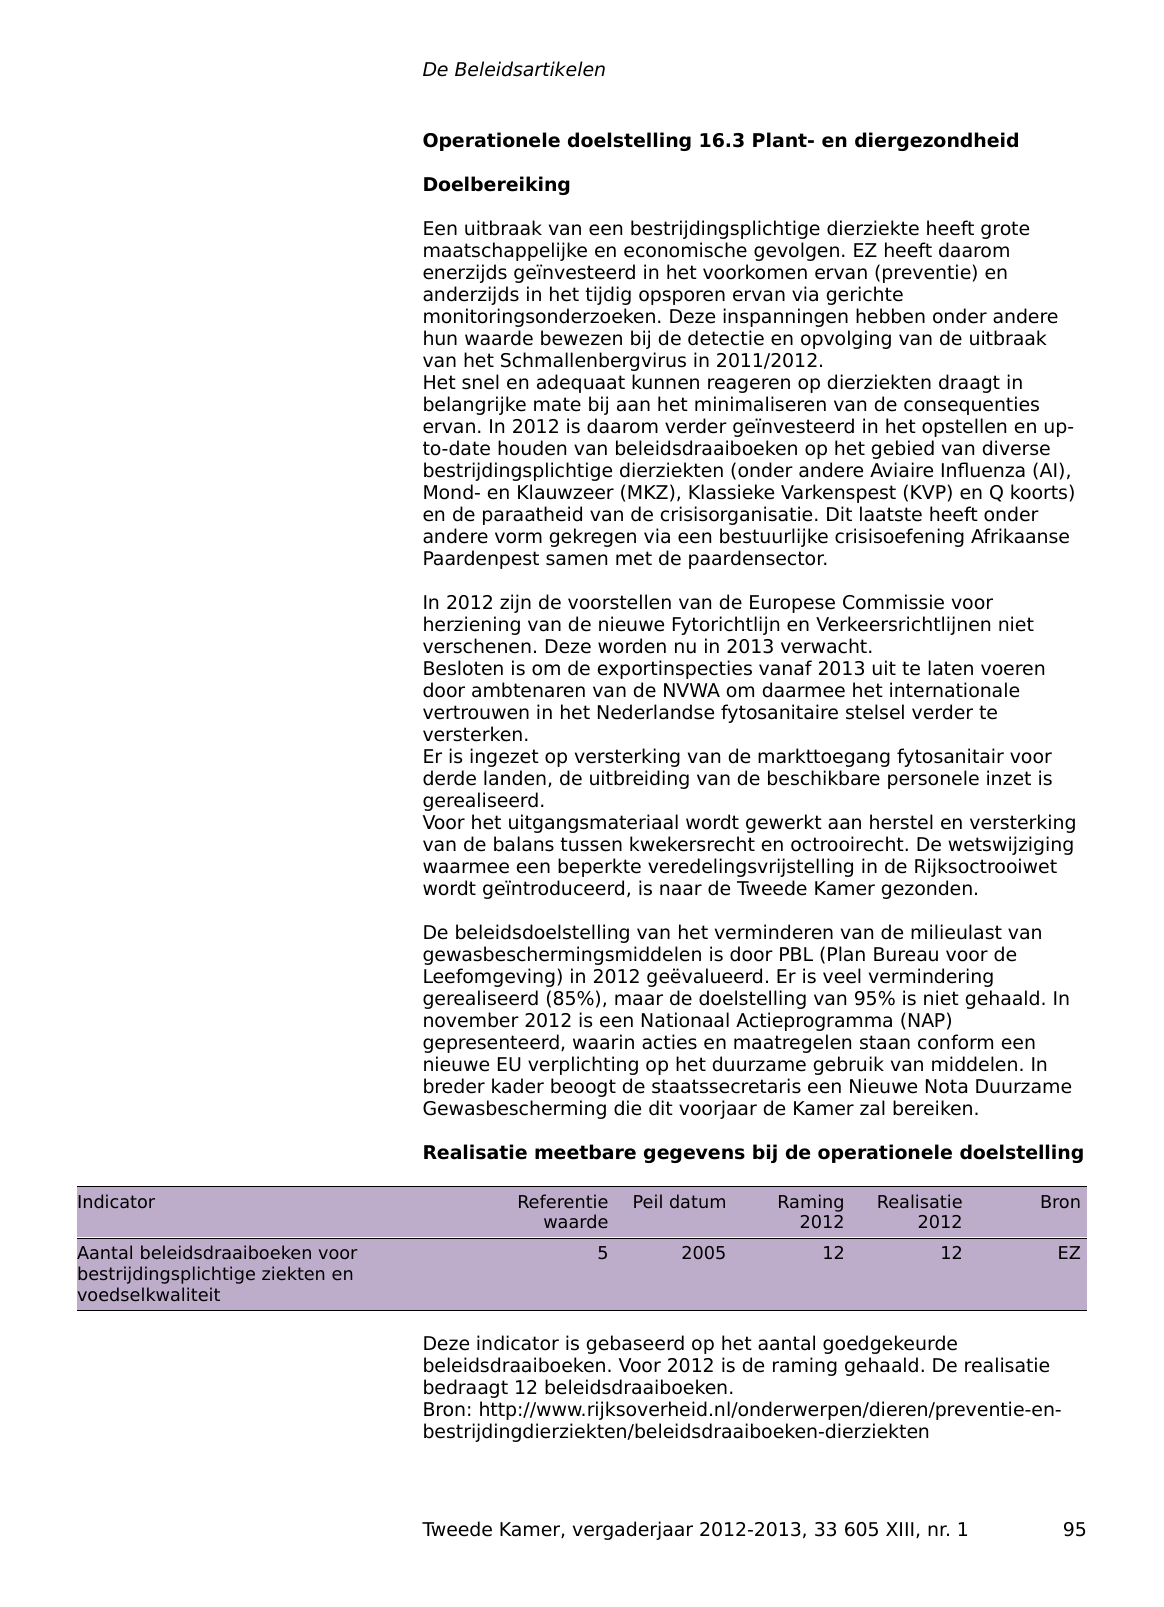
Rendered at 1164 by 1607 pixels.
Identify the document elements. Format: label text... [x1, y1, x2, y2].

table_header Bron [969, 1187, 1087, 1237]
text Het snel en adequaat kunnen reageren op dierziekten draagt in belangrijke mate bij aan het minimaliseren van de consequenties ervan. In 2012 is daarom verder geïnvesteerd in het opstellen en up-to-date houden van beleidsdraaiboeken op het gebied van diverse bestrijdingsplichtige dierziekten (onder andere Aviaire Influenza (AI), Mond- en Klauwzeer (MKZ), Klassieke Varkenspest (KVP) en Q koorts) en de paraatheid van de crisisorganisatie. Dit laatste heeft onder andere vorm gekregen via een bestuurlijke crisisoefening Afrikaanse Paardenpest samen met de paardensector. [422, 372, 1087, 570]
table_cell Aantal beleidsdraaiboeken voor bestrijdingsplichtige ziekten en voedselkwaliteit [77, 1239, 496, 1310]
text Deze indicator is gebaseerd op het aantal goedgekeurde beleidsdraaiboeken. Voor 2012 is de raming gehaald. De realisatie bedraagt 12 beleidsdraaiboeken. [422, 1333, 1087, 1399]
text In 2012 zijn de voorstellen van de Europese Commissie voor herziening van de nieuwe Fytorichtlijn en Verkeersrichtlijnen niet verschenen. Deze worden nu in 2013 verwacht. [422, 592, 1087, 658]
text Bron: http://www.rijksoverheid.nl/onderwerpen/dieren/preventie-en-bestrijdingdierziekten/beleidsdraaiboeken-dierziekten [422, 1399, 1087, 1443]
table_header Realisatie 2012 [850, 1187, 968, 1237]
table_header Raming 2012 [732, 1187, 850, 1237]
table_cell EZ [969, 1239, 1087, 1310]
table_header Peil datum [614, 1187, 732, 1237]
text Besloten is om de exportinspecties vanaf 2013 uit te laten voeren door ambtenaren van de NVWA om daarmee het internationale vertrouwen in het Nederlandse fytosanitaire stelsel verder te versterken. [422, 658, 1087, 746]
table_cell 12 [850, 1239, 968, 1310]
table_cell 2005 [614, 1239, 732, 1310]
table_cell 5 [496, 1239, 614, 1310]
table_header Indicator [77, 1187, 496, 1237]
table_header Referentie waarde [496, 1187, 614, 1237]
subtitle Realisatie meetbare gegevens bij de operationele doelstelling [422, 1142, 1087, 1164]
text Er is ingezet op versterking van de markttoegang fytosanitair voor derde landen, de uitbreiding van de beschikbare personele inzet is gerealiseerd. [422, 746, 1087, 812]
text Voor het uitgangsmateriaal wordt gewerkt aan herstel en versterking van de balans tussen kwekersrecht en octrooirecht. De wetswijziging waarmee een beperkte veredelingsvrijstelling in de Rijksoctrooiwet wordt geïntroduceerd, is naar de Tweede Kamer gezonden. [422, 812, 1087, 900]
text Een uitbraak van een bestrijdingsplichtige dierziekte heeft grote maatschappelijke en economische gevolgen. EZ heeft daarom enerzijds geïnvesteerd in het voorkomen ervan (preventie) en anderzijds in het tijdig opsporen ervan via gerichte monitoringsonderzoeken. Deze inspanningen hebben onder andere hun waarde bewezen bij de detectie en opvolging van de uitbraak van het Schmallenbergvirus in 2011/2012. [422, 218, 1087, 372]
text De beleidsdoelstelling van het verminderen van de milieulast van gewasbeschermingsmiddelen is door PBL (Plan Bureau voor de Leefomgeving) in 2012 geëvalueerd. Er is veel vermindering gerealiseerd (85%), maar de doelstelling van 95% is niet gehaald. In november 2012 is een Nationaal Actieprogramma (NAP) gepresenteerd, waarin acties en maatregelen staan conform een nieuwe EU verplichting op het duurzame gebruik van middelen. In breder kader beoogt de staatssecretaris een Nieuwe Nota Duurzame Gewasbescherming die dit voorjaar de Kamer zal bereiken. [422, 922, 1087, 1120]
subtitle Doelbereiking [422, 174, 1087, 196]
subtitle Operationele doelstelling 16.3 Plant- en diergezondheid [422, 130, 1087, 152]
table_cell 12 [732, 1239, 850, 1310]
